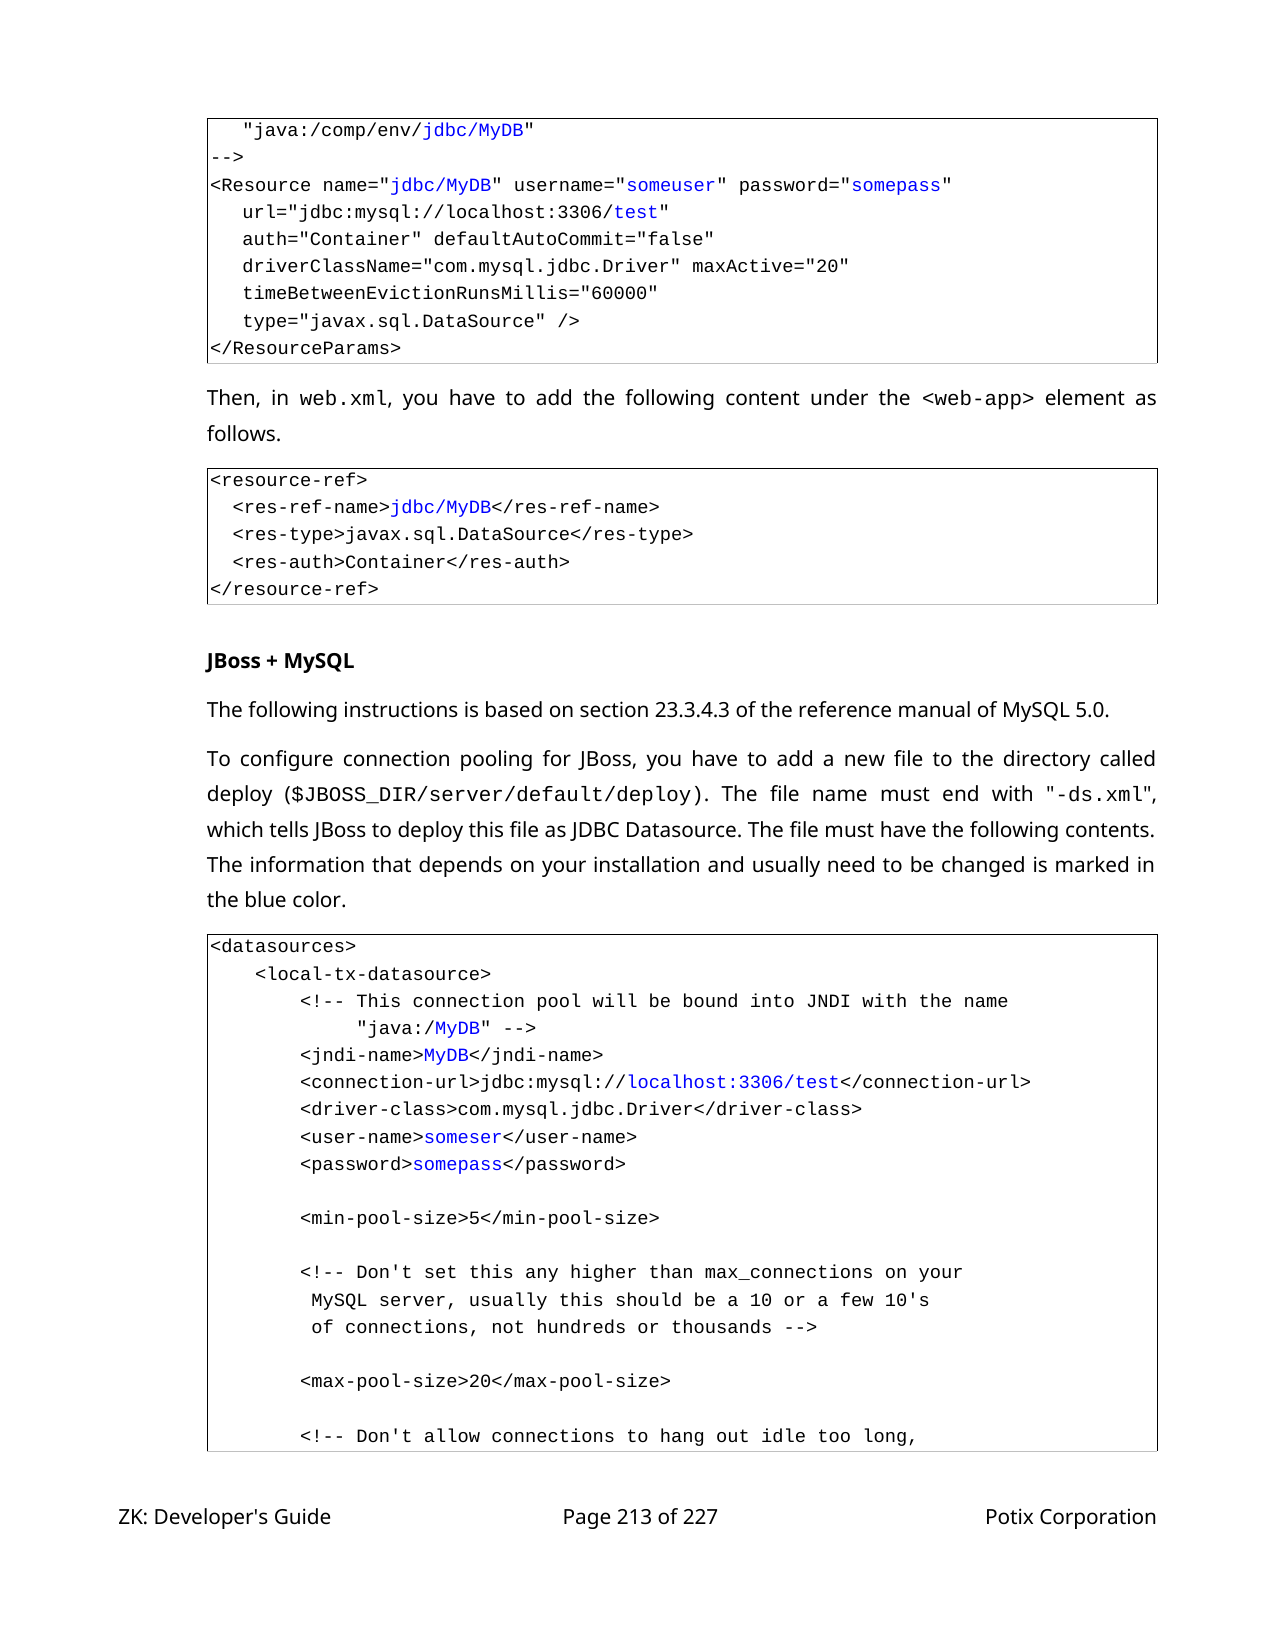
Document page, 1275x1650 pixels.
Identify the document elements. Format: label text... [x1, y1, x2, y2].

text The following instructions is based on section 23.3.4.3 of the reference manual of MySQL 5.0. [207, 695, 1157, 723]
text <max-pool-size>20</max-pool-size> [208, 1369, 1157, 1393]
subtitle JBoss + MySQL [207, 646, 1157, 675]
text auth="Container" defaultAutoCommit="false" [208, 227, 1157, 251]
text <min-pool-size>5</min-pool-size> [208, 1206, 1157, 1230]
text <connection-url>jdbc:mysql://localhost:3306/test</connection-url> [208, 1070, 1157, 1094]
text <driver-class>com.mysql.jdbc.Driver</driver-class> [208, 1097, 1157, 1122]
text "java:/MyDB" --> [208, 1016, 1157, 1040]
text <res-ref-name>jdbc/MyDB</res-ref-name> [208, 495, 1157, 519]
text <local-tx-datasource> [208, 961, 1157, 986]
text </ResourceParams> [208, 336, 1157, 363]
text type="javax.sql.DataSource" /> [208, 308, 1157, 333]
text <password>somepass</password> [208, 1152, 1157, 1176]
text </resource-ref> [208, 577, 1157, 604]
text <!-- Don't set this any higher than max_connections on your [208, 1260, 1157, 1285]
text <!-- Don't allow connections to hang out idle too long, [208, 1423, 1157, 1451]
text <jndi-name>MyDB</jndi-name> [208, 1043, 1157, 1067]
text timeBetweenEvictionRunsMillis="60000" [208, 281, 1157, 306]
text <!-- This connection pool will be bound into JNDI with the name [208, 988, 1157, 1013]
text <resource-ref> [208, 469, 1157, 492]
text <user-name>someser</user-name> [208, 1124, 1157, 1149]
text --> [208, 145, 1157, 169]
text <Resource name="jdbc/MyDB" username="someuser" password="somepass" [208, 172, 1157, 197]
text To configure connection pooling for JBoss, you have to add a new file to the directory called deploy ($JBOSS_DIR/server/default/deploy). The file name must end with "-ds.xml", which tells JBoss to deploy this file as JDBC Datasource. The file must have the following contents. The information that depends on your installation and usually need to be changed is marked in the blue color. [207, 744, 1157, 913]
text url="jdbc:mysql://localhost:3306/test" [208, 200, 1157, 224]
text <res-type>javax.sql.DataSource</res-type> [208, 522, 1157, 547]
text driverClassName="com.mysql.jdbc.Driver" maxActive="20" [208, 254, 1157, 278]
text "java:/comp/env/jdbc/MyDB" [208, 119, 1157, 142]
text of connections, not hundreds or thousands --> [208, 1315, 1157, 1339]
text MySQL server, usually this should be a 10 or a few 10's [208, 1288, 1157, 1312]
text <datasources> [208, 935, 1157, 958]
text Then, in web.xml, you have to add the following content under the <web-app> element as follows. [207, 383, 1157, 447]
text <res-auth>Container</res-auth> [208, 549, 1157, 574]
